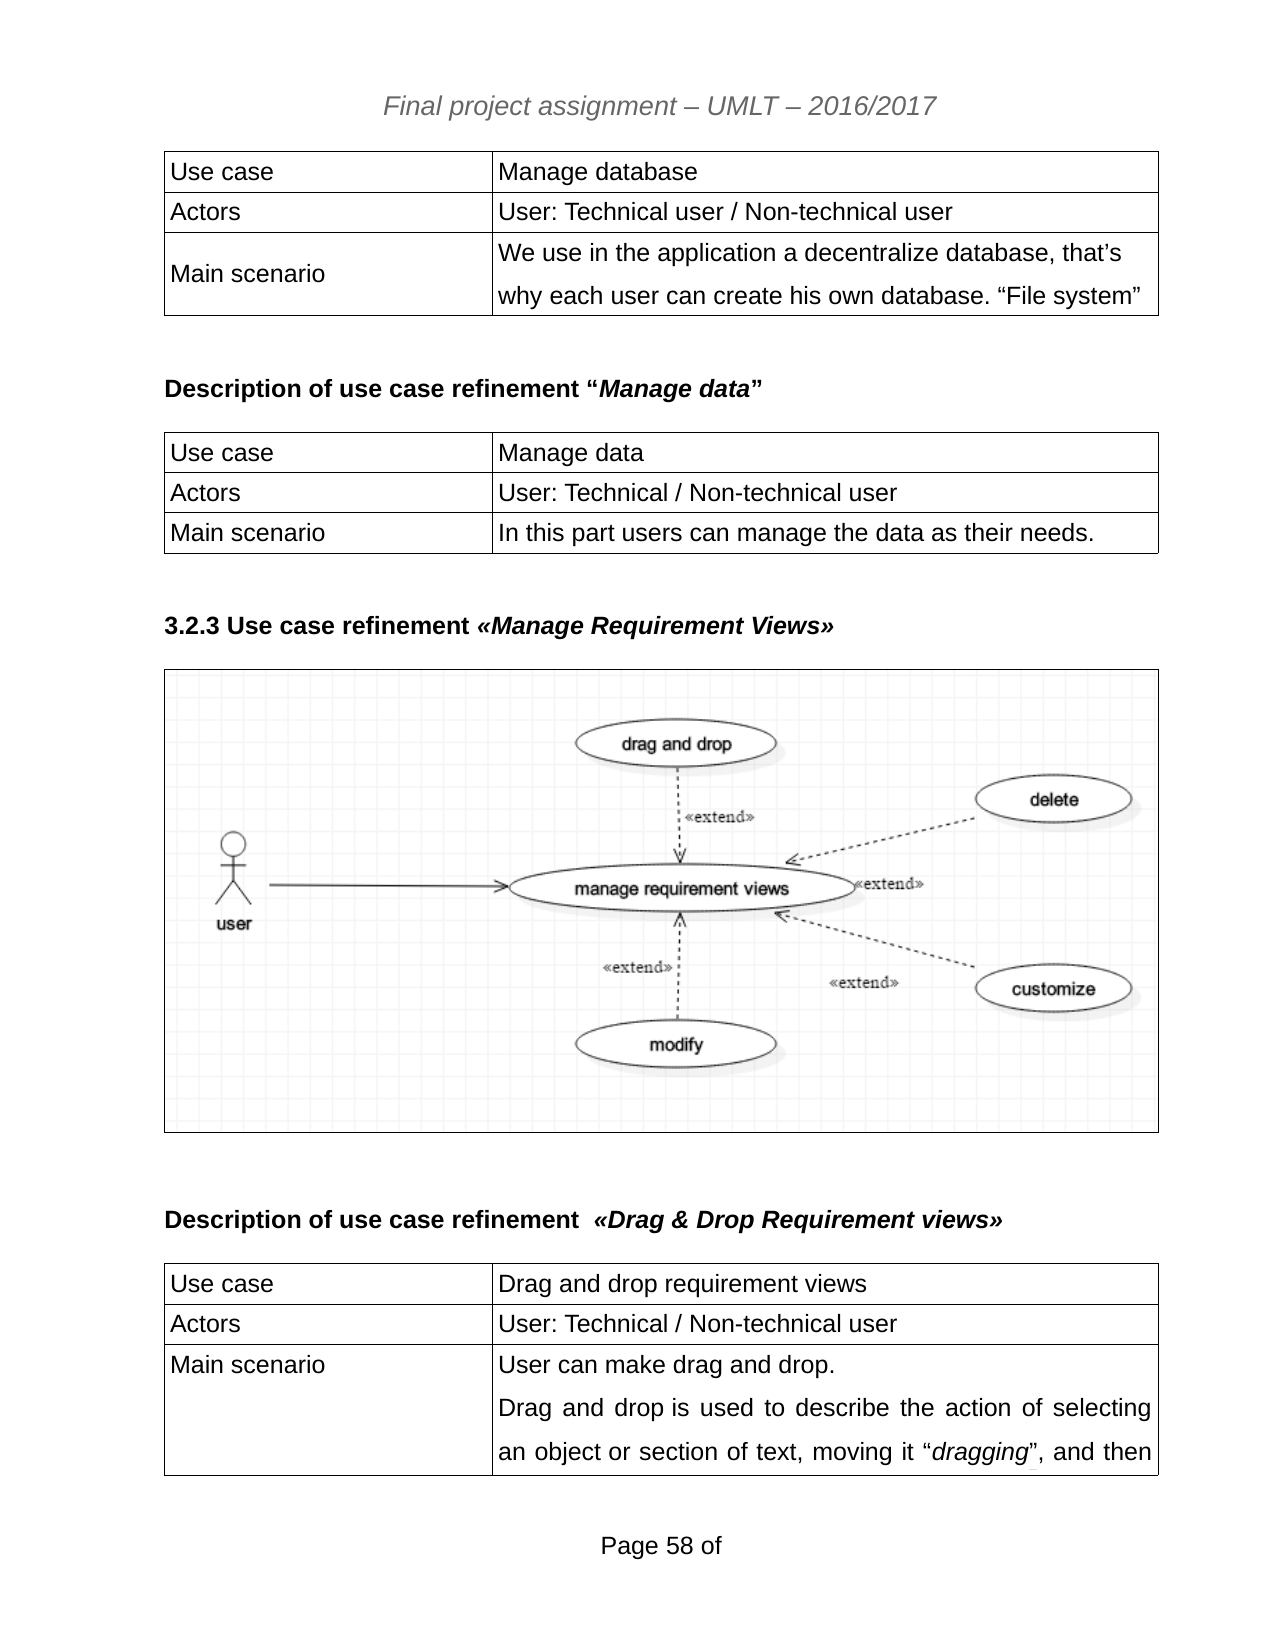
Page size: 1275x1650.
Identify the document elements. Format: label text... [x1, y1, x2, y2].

table_cell Actors [165, 473, 492, 512]
table_header Manage data [493, 433, 1158, 472]
table_cell In this part users can manage the data as their needs. [493, 513, 1158, 553]
table_cell Actors [165, 1305, 492, 1344]
table_header Use case [165, 1264, 492, 1303]
table_cell Actors [165, 193, 492, 232]
table_cell Main scenario [165, 1345, 492, 1475]
table_header Use case [165, 433, 492, 472]
table_cell User can make drag and drop. Drag and drop is used to describe the action of selecting an object or section of text, moving it “dragging”, and then [493, 1345, 1158, 1475]
subtitle 3.2.3 Use case refinement «Manage Requirement Views» [164, 611, 1158, 639]
picture [165, 670, 1158, 1132]
table_cell Main scenario [165, 513, 492, 553]
table_cell We use in the application a decentralize database, that’s why each user can create his own database. “File system” [493, 233, 1158, 315]
text Description of use case refinement «Drag & Drop Requirement views» [164, 1205, 1158, 1234]
table_cell User: Technical / Non-technical user [493, 1305, 1158, 1344]
table_header Drag and drop requirement views [493, 1264, 1158, 1303]
table_header Use case [165, 152, 492, 192]
table_cell User: Technical / Non-technical user [493, 473, 1158, 512]
table_cell Main scenario [165, 233, 492, 315]
table_header Manage database [493, 152, 1158, 192]
text Description of use case refinement “Manage data” [164, 373, 1158, 402]
table_cell User: Technical user / Non-technical user [493, 193, 1158, 232]
